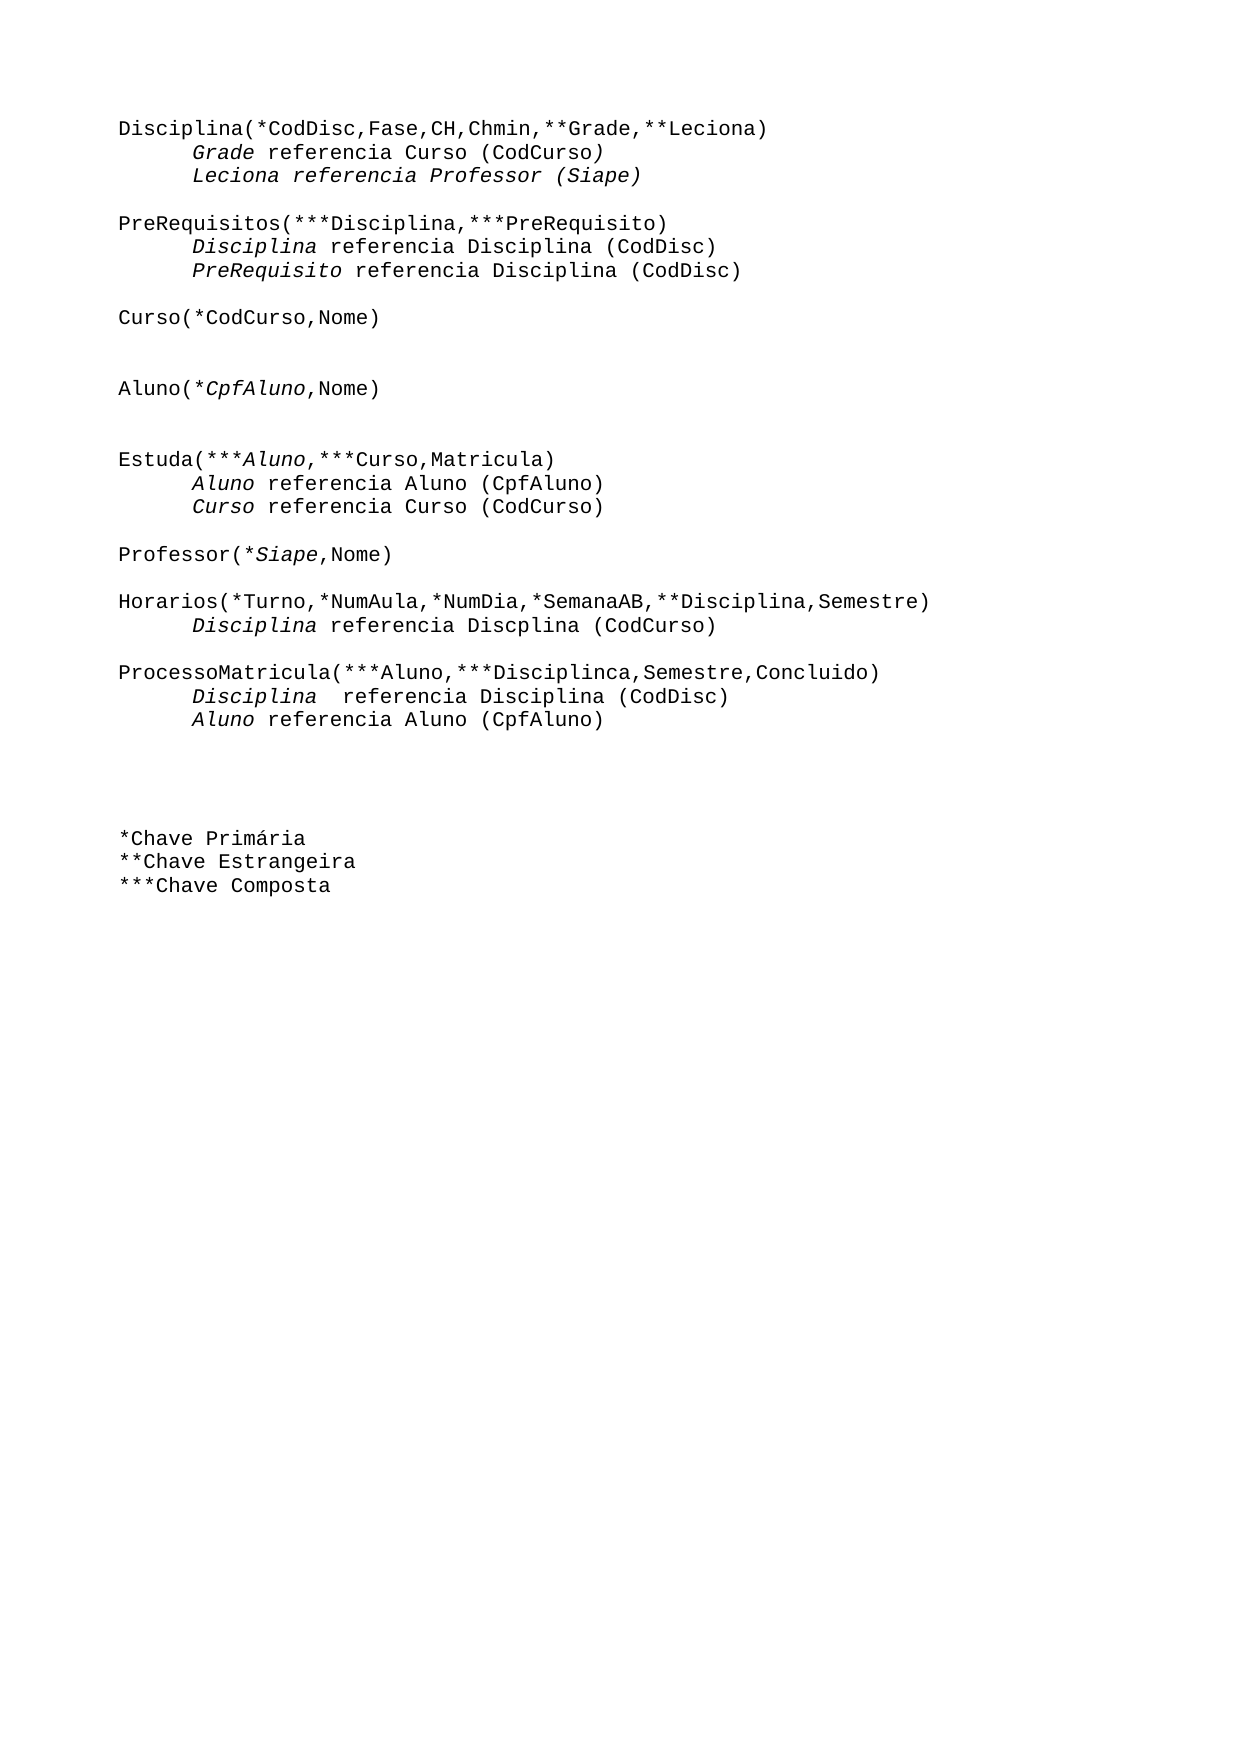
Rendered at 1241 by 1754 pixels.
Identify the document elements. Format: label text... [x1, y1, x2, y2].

text PreRequisitos(***Disciplina,***PreRequisito) [118, 213, 1122, 236]
text Professor(*Siape,Nome) [118, 544, 1122, 567]
text Disciplina referencia Disciplina (CodDisc) [118, 236, 1122, 260]
text Disciplina referencia Disciplina (CodDisc) [118, 686, 1122, 709]
text Leciona referencia Professor (Siape) [118, 165, 1122, 189]
text ProcessoMatricula(***Aluno,***Disciplinca,Semestre,Concluido) [118, 662, 1122, 686]
text Estuda(***Aluno,***Curso,Matricula) [118, 449, 1122, 473]
text Aluno referencia Aluno (CpfAluno) [118, 709, 1122, 733]
text Grade referencia Curso (CodCurso) [118, 142, 1122, 165]
text Disciplina(*CodDisc,Fase,CH,Chmin,**Grade,**Leciona) [118, 118, 1122, 142]
text *Chave Primária [118, 827, 1122, 851]
text Horarios(*Turno,*NumAula,*NumDia,*SemanaAB,**Disciplina,Semestre) [118, 591, 1122, 615]
text Curso(*CodCurso,Nome) [118, 307, 1122, 331]
text ***Chave Composta [118, 875, 1122, 898]
text Aluno referencia Aluno (CpfAluno) [118, 473, 1122, 496]
text PreRequisito referencia Disciplina (CodDisc) [118, 260, 1122, 284]
text Curso referencia Curso (CodCurso) [118, 496, 1122, 520]
text **Chave Estrangeira [118, 851, 1122, 875]
text Disciplina referencia Discplina (CodCurso) [118, 615, 1122, 638]
text Aluno(*CpfAluno,Nome) [118, 378, 1122, 402]
